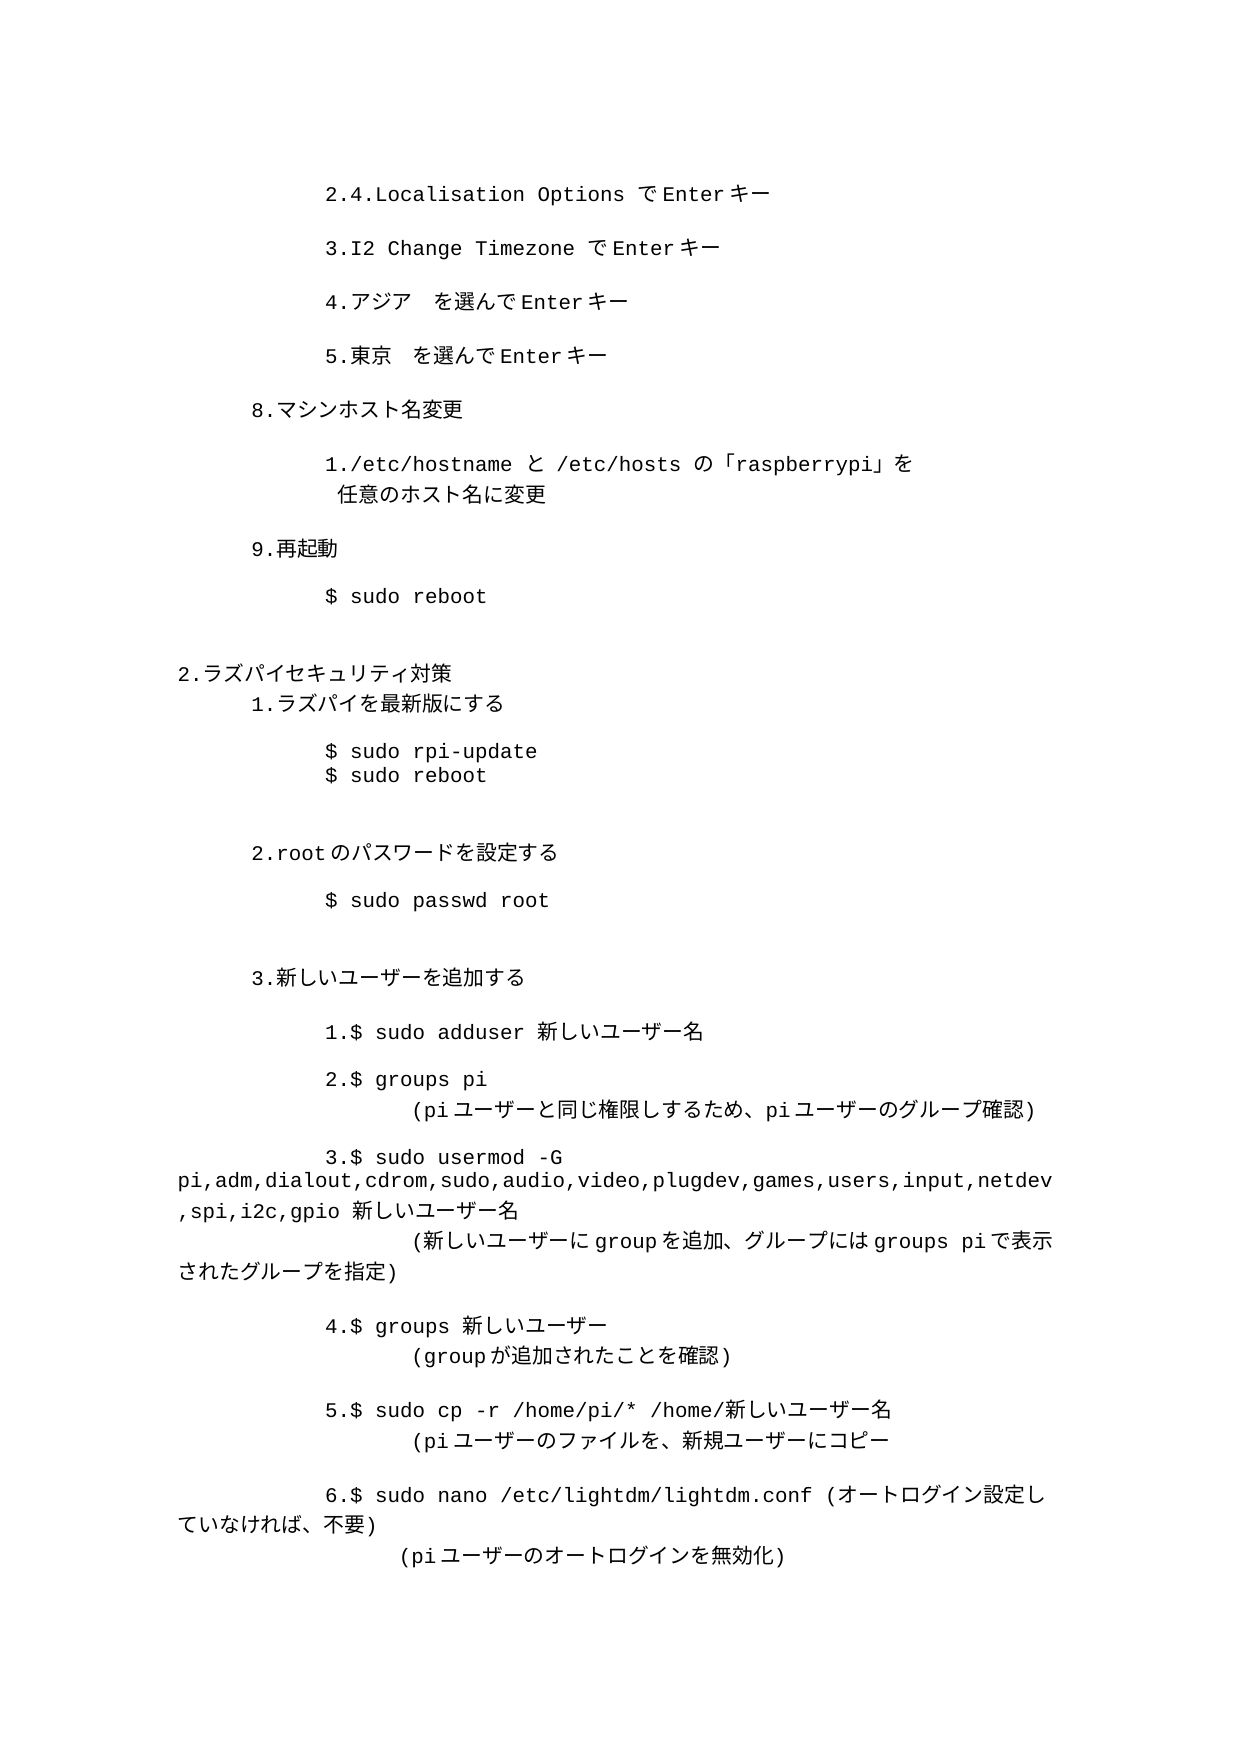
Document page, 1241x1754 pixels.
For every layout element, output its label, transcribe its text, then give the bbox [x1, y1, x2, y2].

text (piユーザーと同じ権限しするため、piユーザーのグループ確認) [177, 1093, 1063, 1123]
text 2.rootのパスワードを設定する [177, 836, 1063, 866]
text 1./etc/hostname と /etc/hosts の「raspberrypi」を [177, 447, 1063, 478]
text 3.$ sudo usermod -G pi,adm,dialout,cdrom,sudo,audio,video,plugdev,games,users,input,netdev,spi,i2c,gpio 新しいユーザー名 [177, 1147, 1063, 1224]
text 5.$ sudo cp -r /home/pi/* /home/新しいユーザー名 [177, 1393, 1063, 1424]
text $ sudo reboot [177, 586, 1063, 610]
text 9.再起動 [177, 532, 1063, 562]
text 6.$ sudo nano /etc/lightdm/lightdm.conf (オートログイン設定していなければ、不要) [177, 1478, 1063, 1539]
text 2.4.Localisation Options でEnterキー [177, 177, 1063, 208]
text 4.$ groups 新しいユーザー [177, 1309, 1063, 1339]
text 2.$ groups pi [177, 1069, 1063, 1093]
text $ sudo rpi-update [177, 741, 1063, 765]
text $ sudo passwd root [177, 890, 1063, 914]
text 3.新しいユーザーを追加する [177, 961, 1063, 991]
text (piユーザーのファイルを、新規ユーザーにコピー [177, 1424, 1063, 1454]
text (piユーザーのオートログインを無効化) [177, 1539, 1063, 1569]
text 1.$ sudo adduser 新しいユーザー名 [177, 1015, 1063, 1046]
text 1.ラズパイを最新版にする [177, 687, 1063, 718]
text 2.ラズパイセキュリティ対策 [177, 657, 1063, 687]
text (新しいユーザーにgroupを追加、グループにはgroups piで表示されたグループを指定) [177, 1224, 1063, 1285]
text 任意のホスト名に変更 [177, 478, 1063, 508]
text (groupが追加されたことを確認) [177, 1339, 1063, 1370]
text 5.東京 を選んでEnterキー [177, 339, 1063, 370]
text 3.I2 Change Timezone でEnterキー [177, 231, 1063, 262]
text 8.マシンホスト名変更 [177, 393, 1063, 424]
text $ sudo reboot [177, 765, 1063, 789]
text 4.アジア を選んでEnterキー [177, 285, 1063, 316]
